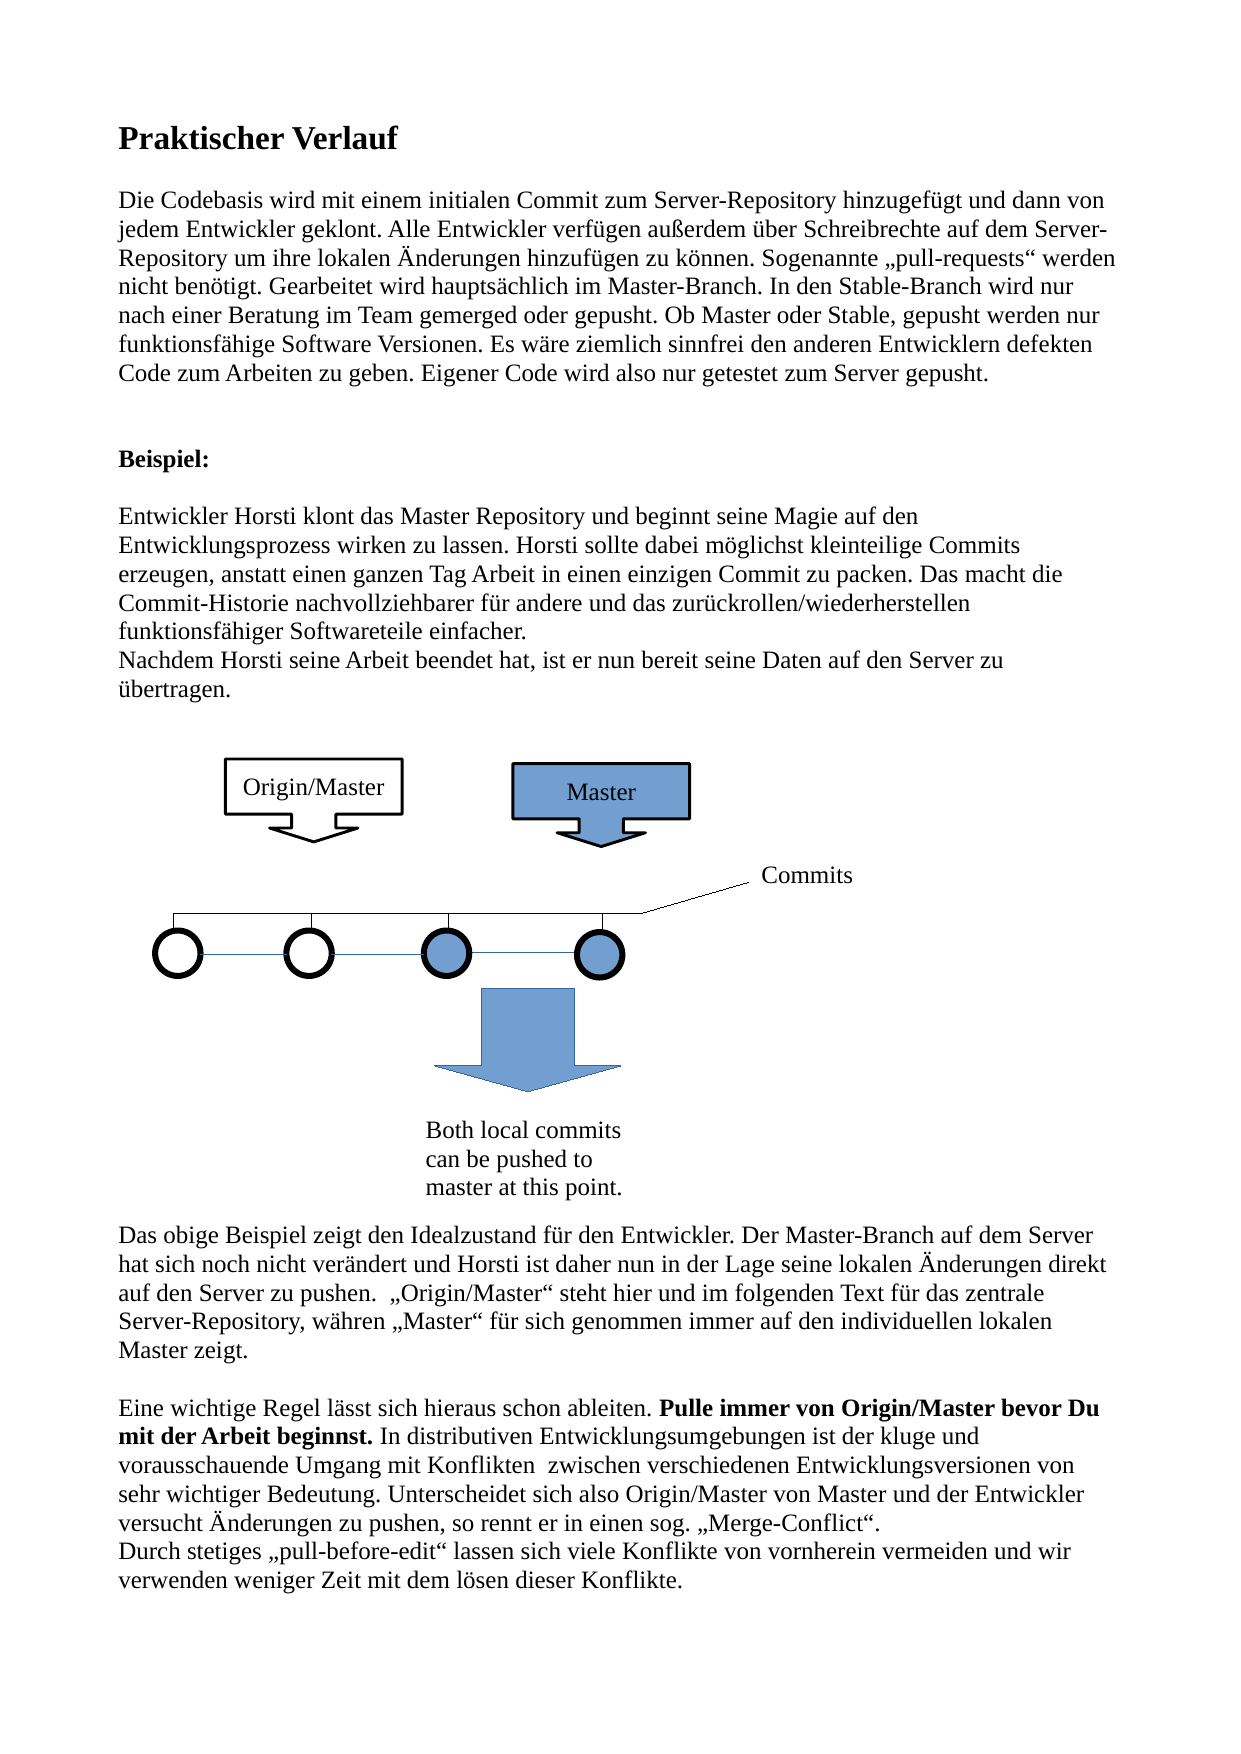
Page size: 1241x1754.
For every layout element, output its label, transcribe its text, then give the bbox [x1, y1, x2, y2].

text Entwickler Horsti klont das Master Repository und beginnt seine Magie auf den Entwicklungsprozess wirken zu lassen. Horsti sollte dabei möglichst kleinteilige Commits erzeugen, anstatt einen ganzen Tag Arbeit in einen einzigen Commit zu packen. Das macht die Commit-Historie nachvollziehbarer für andere und das zurückrollen/wiederherstellen funktionsfähiger Softwareteile einfacher. [118, 501, 1122, 645]
text Durch stetiges „pull-before-edit“ lassen sich viele Konflikte von vornherein vermeiden und wir verwenden weniger Zeit mit dem lösen dieser Konflikte. [118, 1536, 1122, 1594]
text Nachdem Horsti seine Arbeit beendet hat, ist er nun bereit seine Daten auf den Server zu übertragen. [118, 645, 1122, 703]
text Die Codebasis wird mit einem initialen Commit zum Server-Repository hinzugefügt und dann von jedem Entwickler geklont. Alle Entwickler verfügen außerdem über Schreibrechte auf dem Server-Repository um ihre lokalen Änderungen hinzufügen zu können. Sogenannte „pull-requests“ werden nicht benötigt. Gearbeitet wird hauptsächlich im Master-Branch. In den Stable-Branch wird nur nach einer Beratung im Team gemerged oder gepusht. Ob Master oder Stable, gepusht werden nur funktionsfähige Software Versionen. Es wäre ziemlich sinnfrei den anderen Entwicklern defekten Code zum Arbeiten zu geben. Eigener Code wird also nur getestet zum Server gepusht. [118, 185, 1122, 386]
text Praktischer Verlauf [118, 118, 1122, 156]
text Das obige Beispiel zeigt den Idealzustand für den Entwickler. Der Master-Branch auf dem Server hat sich noch nicht verändert und Horsti ist daher nun in der Lage seine lokalen Änderungen direkt auf den Server zu pushen. „Origin/Master“ steht hier und im folgenden Text für das zentrale Server-Repository, währen „Master“ für sich genommen immer auf den individuellen lokalen Master zeigt. [118, 1220, 1122, 1364]
text Beispiel: [118, 444, 1122, 473]
text Eine wichtige Regel lässt sich hieraus schon ableiten. Pulle immer von Origin/Master bevor Du mit der Arbeit beginnst. In distributiven Entwicklungsumgebungen ist der kluge und vorausschauende Umgang mit Konflikten zwischen verschiedenen Entwicklungsversionen von sehr wichtiger Bedeutung. Unterscheidet sich also Origin/Master von Master und der Entwickler versucht Änderungen zu pushen, so rennt er in einen sog. „Merge-Conflict“. [118, 1393, 1122, 1536]
